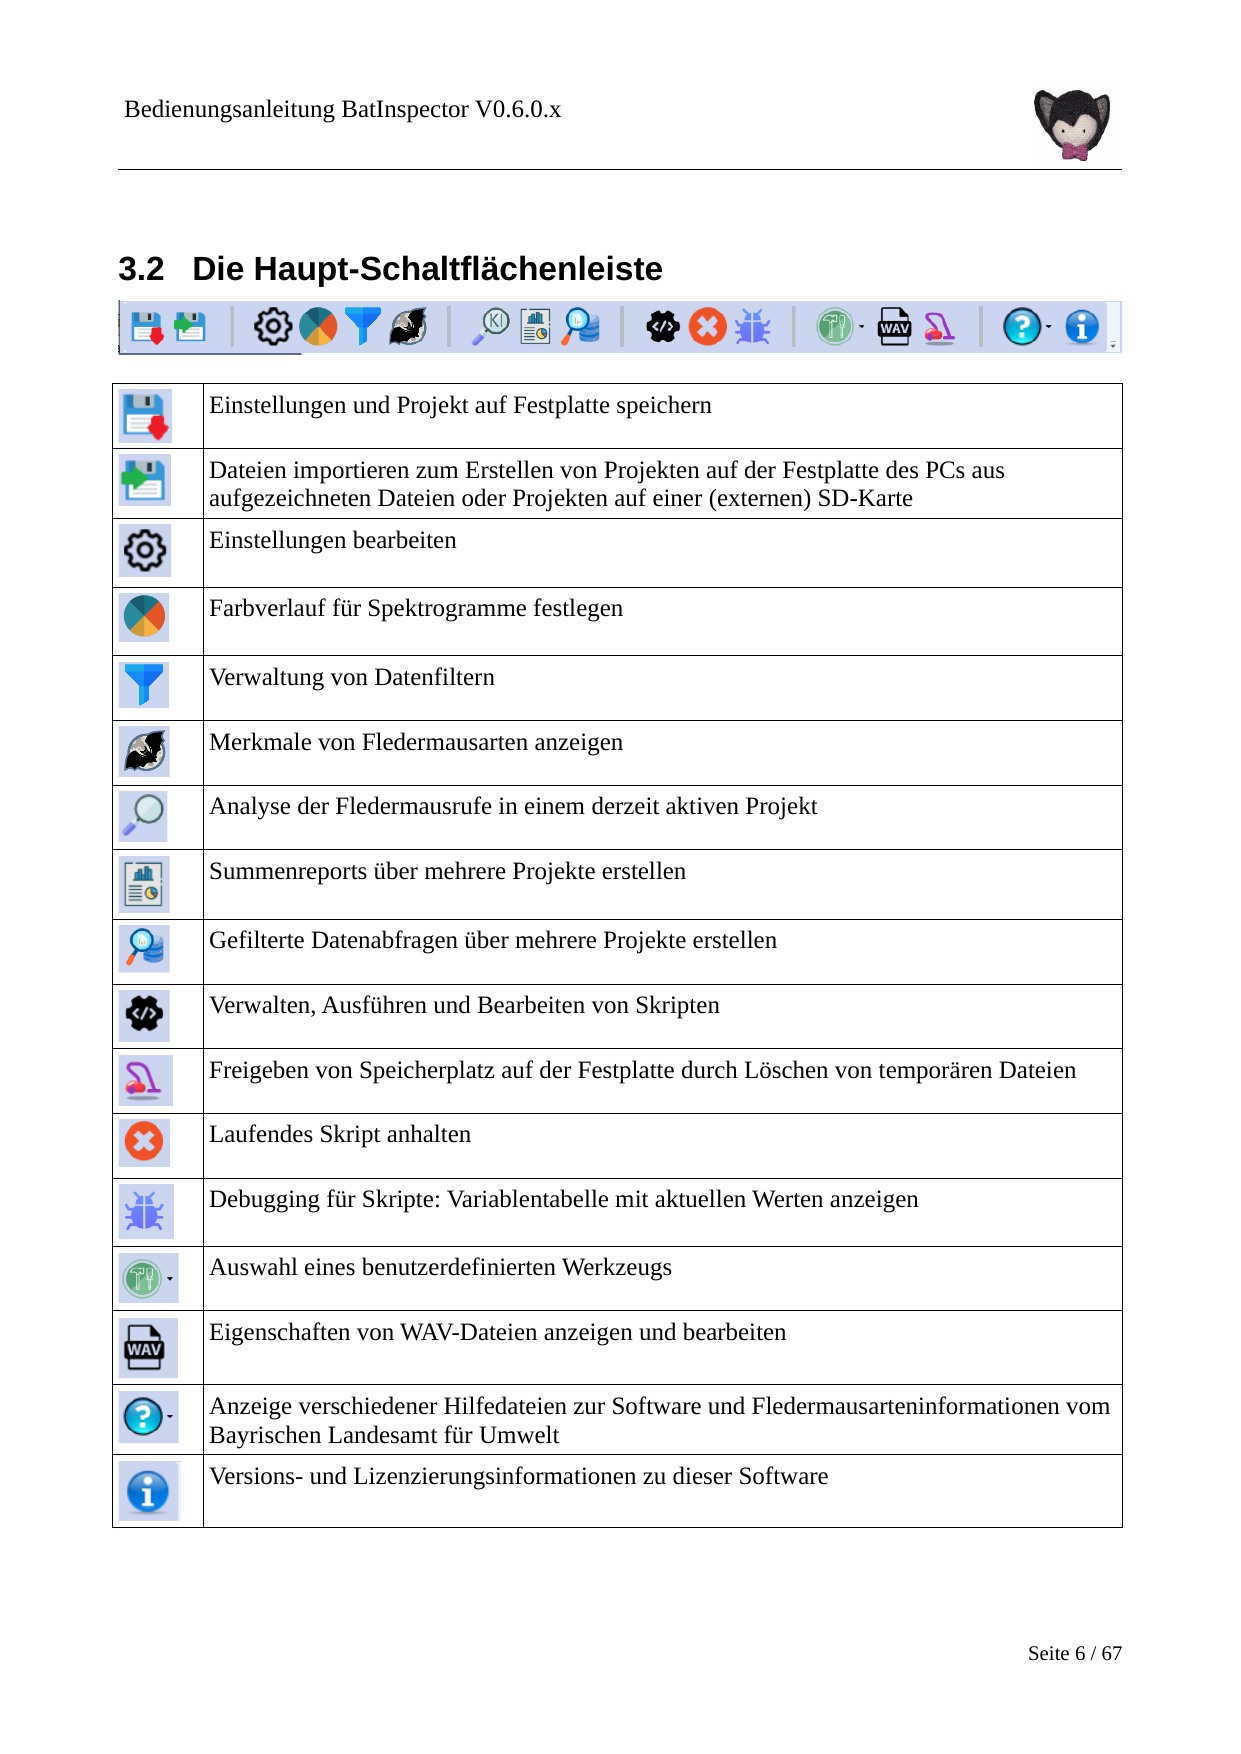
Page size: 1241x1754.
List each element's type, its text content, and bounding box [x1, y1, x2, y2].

table_header Einstellungen und Projekt auf Festplatte speichern [204, 384, 1122, 448]
table_cell Dateien importieren zum Erstellen von Projekten auf der Festplatte des PCs aus aufgezeichneten Dateien oder Projekten auf einer (externen) SD-Karte [204, 449, 1122, 518]
picture [118, 726, 170, 777]
table_cell [113, 721, 203, 785]
picture [118, 1317, 178, 1379]
picture [118, 925, 170, 973]
table_cell Gefilterte Datenabfragen über mehrere Projekte erstellen [204, 920, 1122, 983]
table_cell Farbverlauf für Spektrogramme festlegen [204, 588, 1122, 655]
picture [118, 524, 172, 577]
table_cell Freigeben von Speicherplatz auf der Festplatte durch Löschen von temporären Dateien [204, 1049, 1122, 1113]
table_cell [113, 1049, 203, 1113]
table_cell [113, 1311, 203, 1384]
picture [118, 856, 170, 913]
table_cell [113, 449, 203, 518]
table_cell Merkmale von Fledermausarten anzeigen [204, 721, 1122, 785]
picture [118, 300, 1123, 355]
table_cell [113, 920, 203, 983]
table_cell Laufendes Skript anhalten [204, 1114, 1122, 1177]
picture [118, 1055, 173, 1106]
picture [118, 454, 171, 506]
picture [1030, 80, 1119, 169]
picture [118, 990, 170, 1042]
table_cell Verwaltung von Datenfiltern [204, 656, 1122, 720]
picture [118, 1184, 174, 1240]
table_cell [113, 1247, 203, 1310]
picture [118, 791, 168, 842]
table_cell [113, 985, 203, 1048]
table_cell Debugging für Skripte: Variablentabelle mit aktuellen Werten anzeigen [204, 1179, 1122, 1246]
table_cell [113, 1455, 203, 1527]
table_cell Verwalten, Ausführen und Bearbeiten von Skripten [204, 985, 1122, 1048]
picture [118, 1461, 182, 1521]
table_cell Analyse der Fledermausrufe in einem derzeit aktiven Projekt [204, 786, 1122, 849]
picture [118, 1119, 170, 1167]
table_cell Anzeige verschiedener Hilfedateien zur Software und Fledermausarteninformationen vom Bayrischen Landesamt für Umwelt [204, 1385, 1122, 1454]
table_cell Auswahl eines benutzerdefinierten Werkzeugs [204, 1247, 1122, 1310]
subtitle Die Haupt-Schaltflächenleiste [118, 249, 1122, 288]
table_cell Eigenschaften von WAV-Dateien anzeigen und bearbeiten [204, 1311, 1122, 1384]
picture [118, 593, 170, 642]
picture [118, 1252, 179, 1303]
table_header [113, 384, 203, 448]
picture [118, 389, 173, 443]
table_cell [113, 786, 203, 849]
table_cell [113, 1385, 203, 1454]
table_cell Einstellungen bearbeiten [204, 519, 1122, 587]
table_cell [113, 588, 203, 655]
table_cell [113, 850, 203, 919]
table_cell [113, 1179, 203, 1246]
table_cell Summenreports über mehrere Projekte erstellen [204, 850, 1122, 919]
table_cell [113, 519, 203, 587]
picture [118, 662, 169, 708]
picture [118, 1391, 179, 1444]
table_cell [113, 1114, 203, 1177]
table_cell [113, 656, 203, 720]
table_cell Versions- und Lizenzierungsinformationen zu dieser Software [204, 1455, 1122, 1527]
